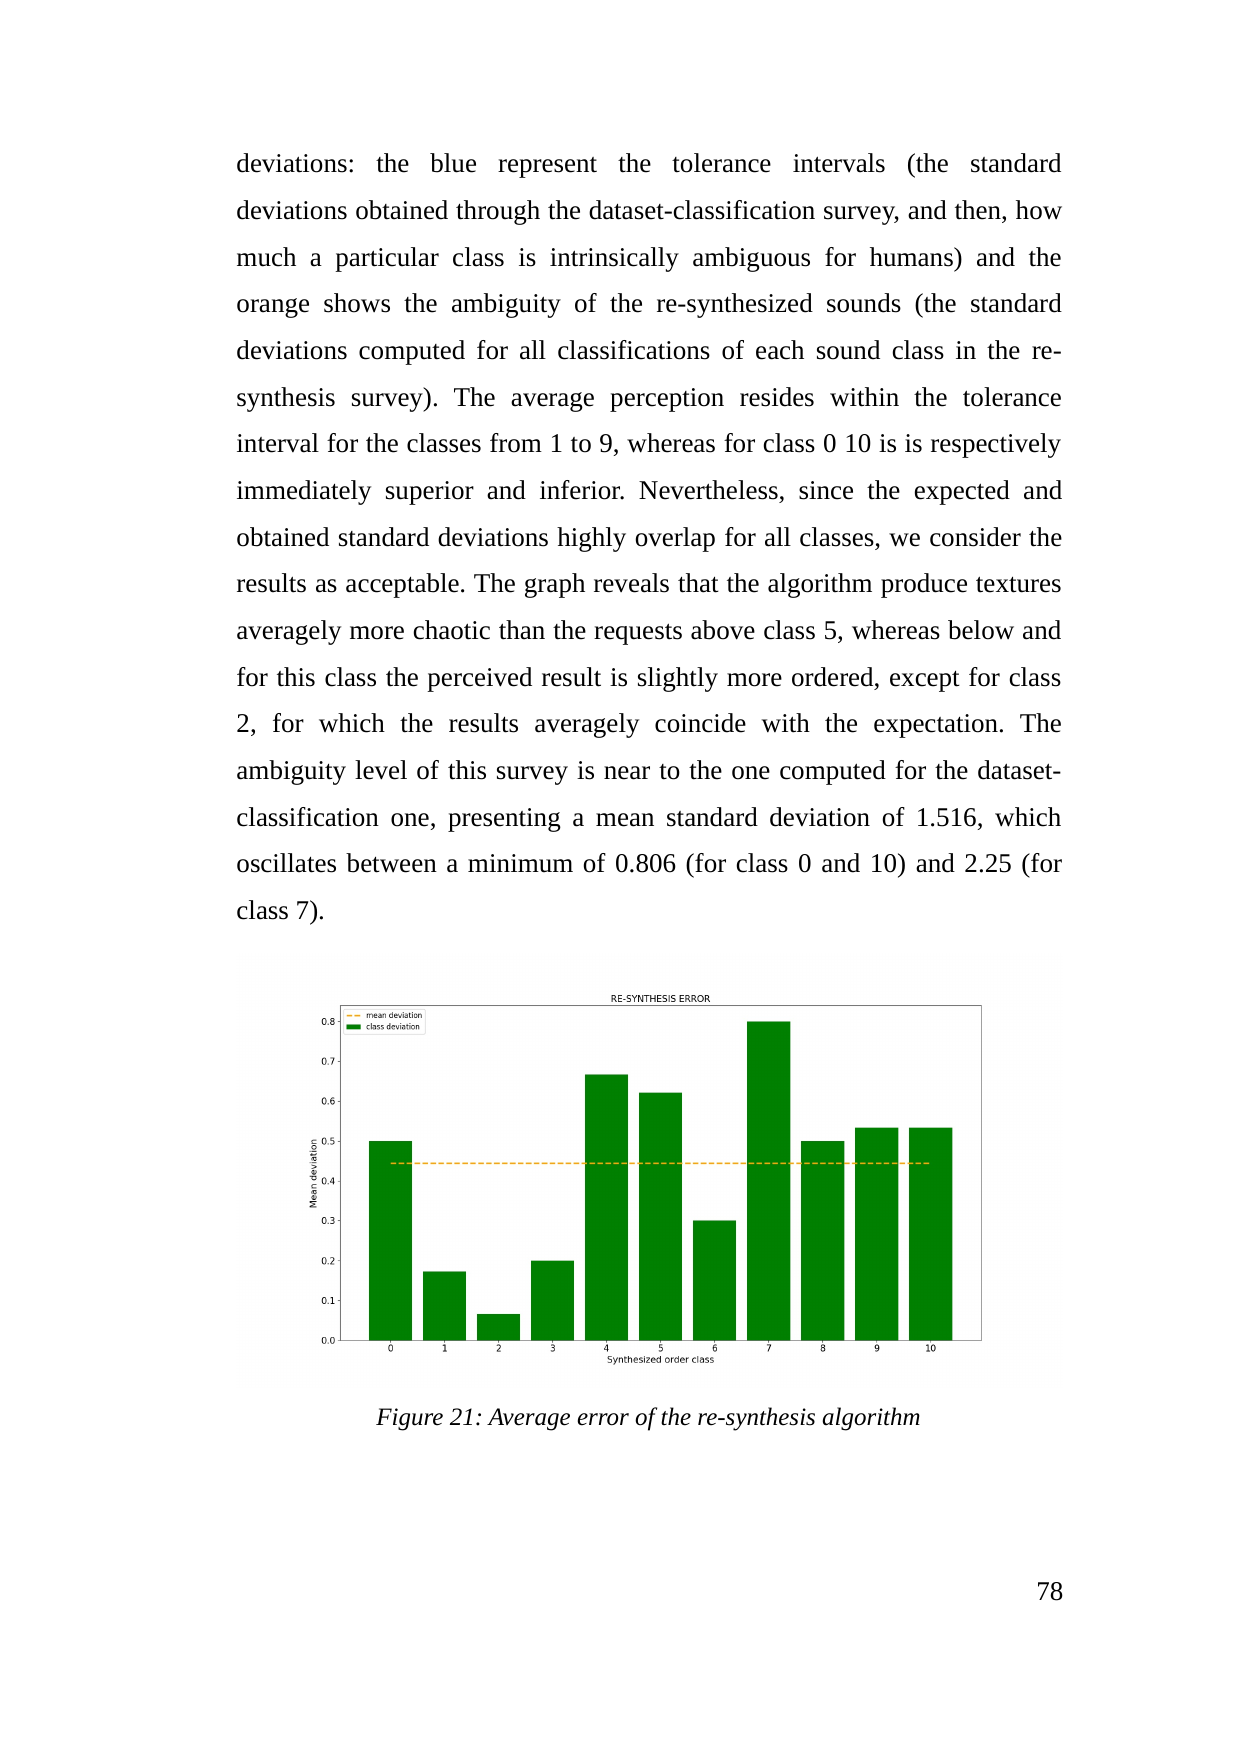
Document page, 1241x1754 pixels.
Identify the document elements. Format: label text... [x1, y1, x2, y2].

picture [236, 953, 1063, 1388]
text Figure 21: Average error of the re-synthesis algorithm [236, 1388, 1063, 1431]
text deviations: the blue represent the tolerance intervals (the standard deviations obtained through the dataset-classification survey, and then, how much a particular class is intrinsically ambiguous for humans) and the orange shows the ambiguity of the re-synthesized sounds (the standard deviations computed for all classifications of each sound class in the re-synthesis survey). The average perception resides within the tolerance interval for the classes from 1 to 9, whereas for class 0 10 is is respectively immediately superior and inferior. Nevertheless, since the expected and obtained standard deviations highly overlap for all classes, we consider the results as acceptable. The graph reveals that the algorithm produce textures averagely more chaotic than the requests above class 5, whereas below and for this class the perceived result is slightly more ordered, except for class 2, for which the results averagely coincide with the expectation. The ambiguity level of this survey is near to the one computed for the dataset-classification one, presenting a mean standard deviation of 1.516, which oscillates between a minimum of 0.806 (for class 0 and 10) and 2.25 (for class 7). [236, 148, 1063, 925]
